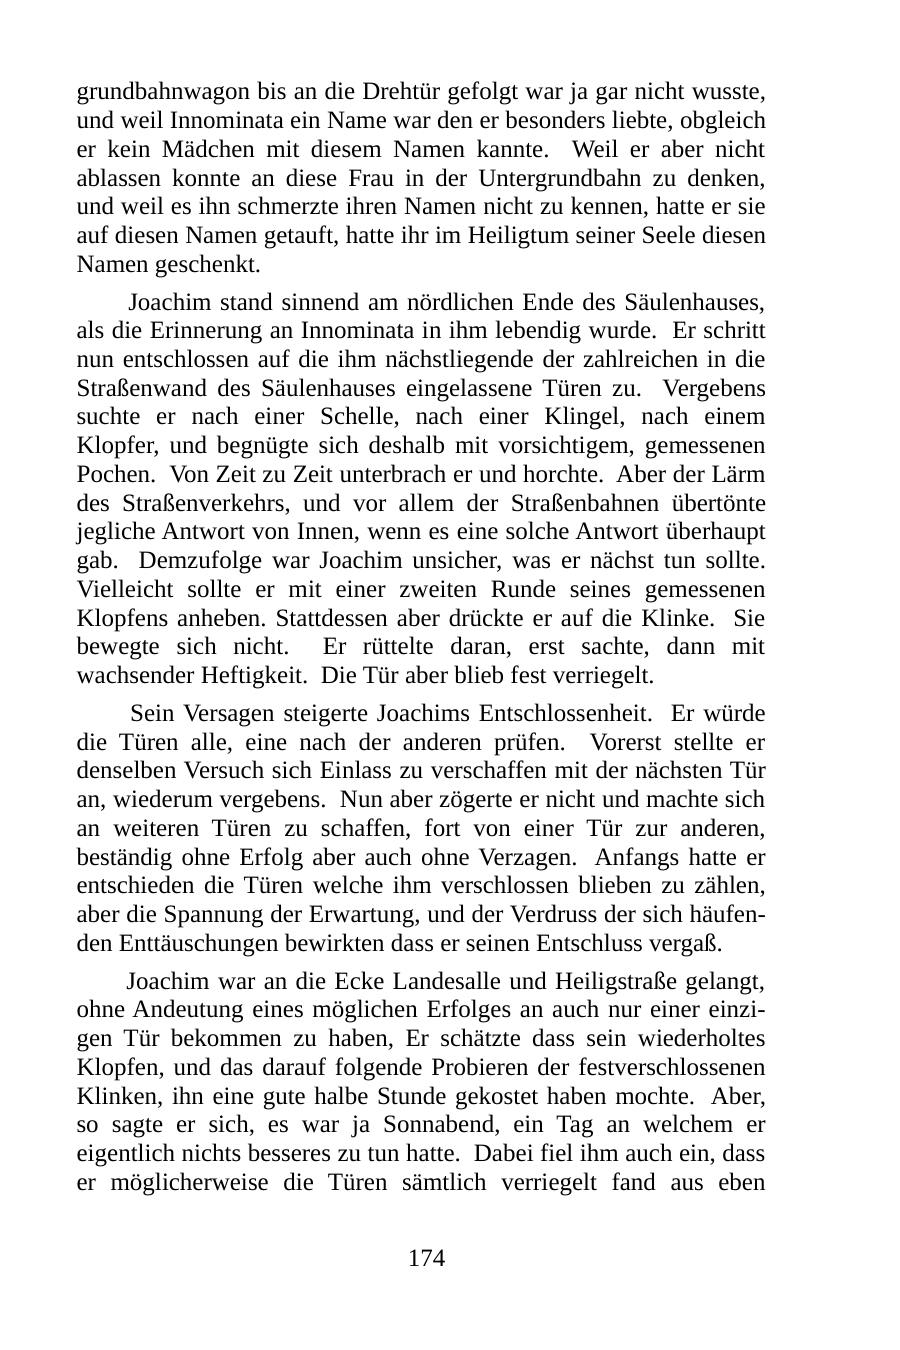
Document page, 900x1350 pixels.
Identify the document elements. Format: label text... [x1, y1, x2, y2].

text Joachim war an die Ecke Landesalle und Heiligstraße gelangt, ohne Andeutung eines möglichen Erfolges an auch nur einer einzi-gen Tür bekommen zu haben, Er schätzte dass sein wiederholtes Klopfen, und das darauf folgende Probieren der festverschlossenen Klinken, ihn eine gute halbe Stunde gekostet haben mochte. Aber, so sagte er sich, es war ja Sonnabend, ein Tag an welchem er eigentlich nichts besseres zu tun hatte. Dabei fiel ihm auch ein, dass er möglicherweise die Türen sämtlich verriegelt fand aus eben [76, 966, 766, 1196]
text Sein Versagen steigerte Joachims Entschlossenheit. Er würde die Türen alle, eine nach der anderen prüfen. Vorerst stellte er denselben Versuch sich Einlass zu verschaffen mit der nächsten Tür an, wiederum vergebens. Nun aber zögerte er nicht und machte sich an weiteren Türen zu schaffen, fort von einer Tür zur anderen, beständig ohne Erfolg aber auch ohne Verzagen. Anfangs hatte er entschieden die Türen welche ihm verschlossen blieben zu zählen, aber die Spannung der Erwartung, und der Verdruss der sich häufen-den Enttäuschungen bewirkten dass er seinen Entschluss vergaß. [76, 698, 766, 957]
text grundbahnwagon bis an die Drehtür gefolgt war ja gar nicht wusste, und weil Innominata ein Name war den er besonders liebte, obgleich er kein Mädchen mit diesem Namen kannte. Weil er aber nicht ablassen konnte an diese Frau in der Untergrundbahn zu denken, und weil es ihn schmerzte ihren Namen nicht zu kennen, hatte er sie auf diesen Namen getauft, hatte ihr im Heiligtum seiner Seele diesen Namen geschenkt. [76, 76, 766, 278]
text Joachim stand sinnend am nördlichen Ende des Säulenhauses, als die Erinnerung an Innominata in ihm lebendig wurde. Er schritt nun entschlossen auf die ihm nächstliegende der zahlreichen in die Straßenwand des Säulenhauses eingelassene Türen zu. Vergebens suchte er nach einer Schelle, nach einer Klingel, nach einem Klopfer, und begnügte sich deshalb mit vorsichtigem, gemessenen Pochen. Von Zeit zu Zeit unterbrach er und horchte. Aber der Lärm des Straßenverkehrs, und vor allem der Straßenbahnen übertönte jegliche Antwort von Innen, wenn es eine solche Antwort überhaupt gab. Demzufolge war Joachim unsicher, was er nächst tun sollte. Vielleicht sollte er mit einer zweiten Runde seines gemessenen Klopfens anheben. Stattdessen aber drückte er auf die Klinke. Sie bewegte sich nicht. Er rüttelte daran, erst sachte, dann mit wachsender Heftigkeit. Die Tür aber blieb fest verriegelt. [76, 287, 766, 689]
